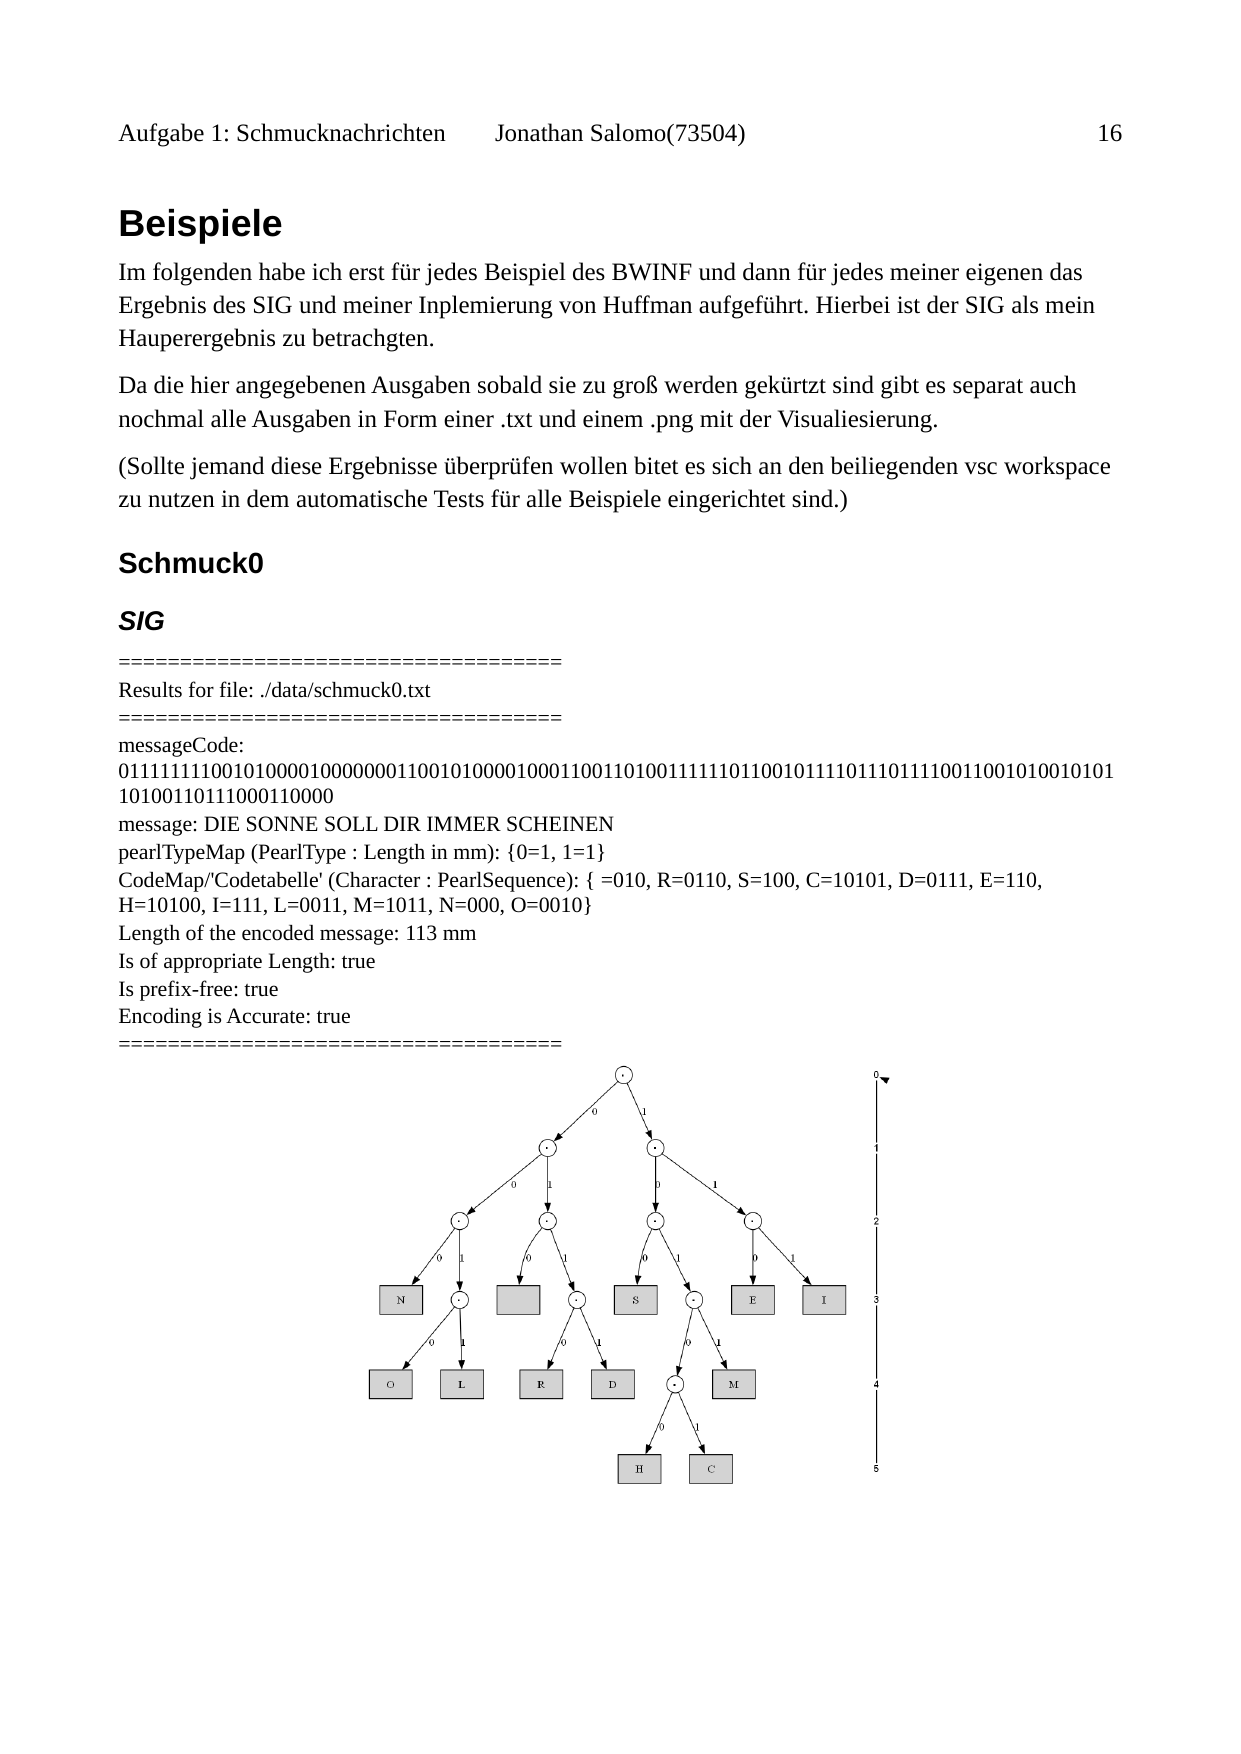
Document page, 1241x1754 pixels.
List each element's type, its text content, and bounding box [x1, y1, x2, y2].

text CodeMap/'Codetabelle' (Character : PearlSequence): { =010, R=0110, S=100, C=10101, D=0111, E=110, H=10100, I=111, L=0011, M=1011, N=000, O=0010} [118, 867, 1122, 917]
text Encoding is Accurate: true [118, 1003, 1122, 1029]
text Is of appropriate Length: true [118, 948, 1122, 973]
text ==================================== [118, 704, 1122, 730]
text Results for file: ./data/schmuck0.txt [118, 677, 1122, 702]
picture [366, 1063, 911, 1486]
text ==================================== [118, 1031, 1122, 1057]
text Length of the encoded message: 113 mm [118, 920, 1122, 945]
text messageCode: 01111111100101000010000000110010100001000110011010011111101100101111011101111001100101001010110100110111000110000 [118, 732, 1122, 808]
text pearlTypeMap (PearlType : Length in mm): {0=1, 1=1} [118, 839, 1122, 864]
text Da die hier angegebenen Ausgaben sobald sie zu groß werden gekürtzt sind gibt es separat auch nochmal alle Ausgaben in Form einer .txt und einem .png mit der Visualiesierung. [118, 371, 1122, 432]
text ==================================== [118, 649, 1122, 674]
subtitle Beispiele [118, 201, 1122, 244]
text message: DIE SONNE SOLL DIR IMMER SCHEINEN [118, 811, 1122, 836]
subtitle SIG [118, 605, 1122, 636]
text Is prefix-free: true [118, 976, 1122, 1001]
text Im folgenden habe ich erst für jedes Beispiel des BWINF und dann für jedes meiner eigenen das Ergebnis des SIG und meiner Inplemierung von Huffman aufgeführt. Hierbei ist der SIG als mein Hauperergebnis zu betrachgten. [118, 257, 1122, 352]
text (Sollte jemand diese Ergebnisse überprüfen wollen bitet es sich an den beiliegenden vsc workspace zu nutzen in dem automatische Tests für alle Beispiele eingerichtet sind.) [118, 451, 1122, 513]
subtitle Schmuck0 [118, 546, 1122, 580]
